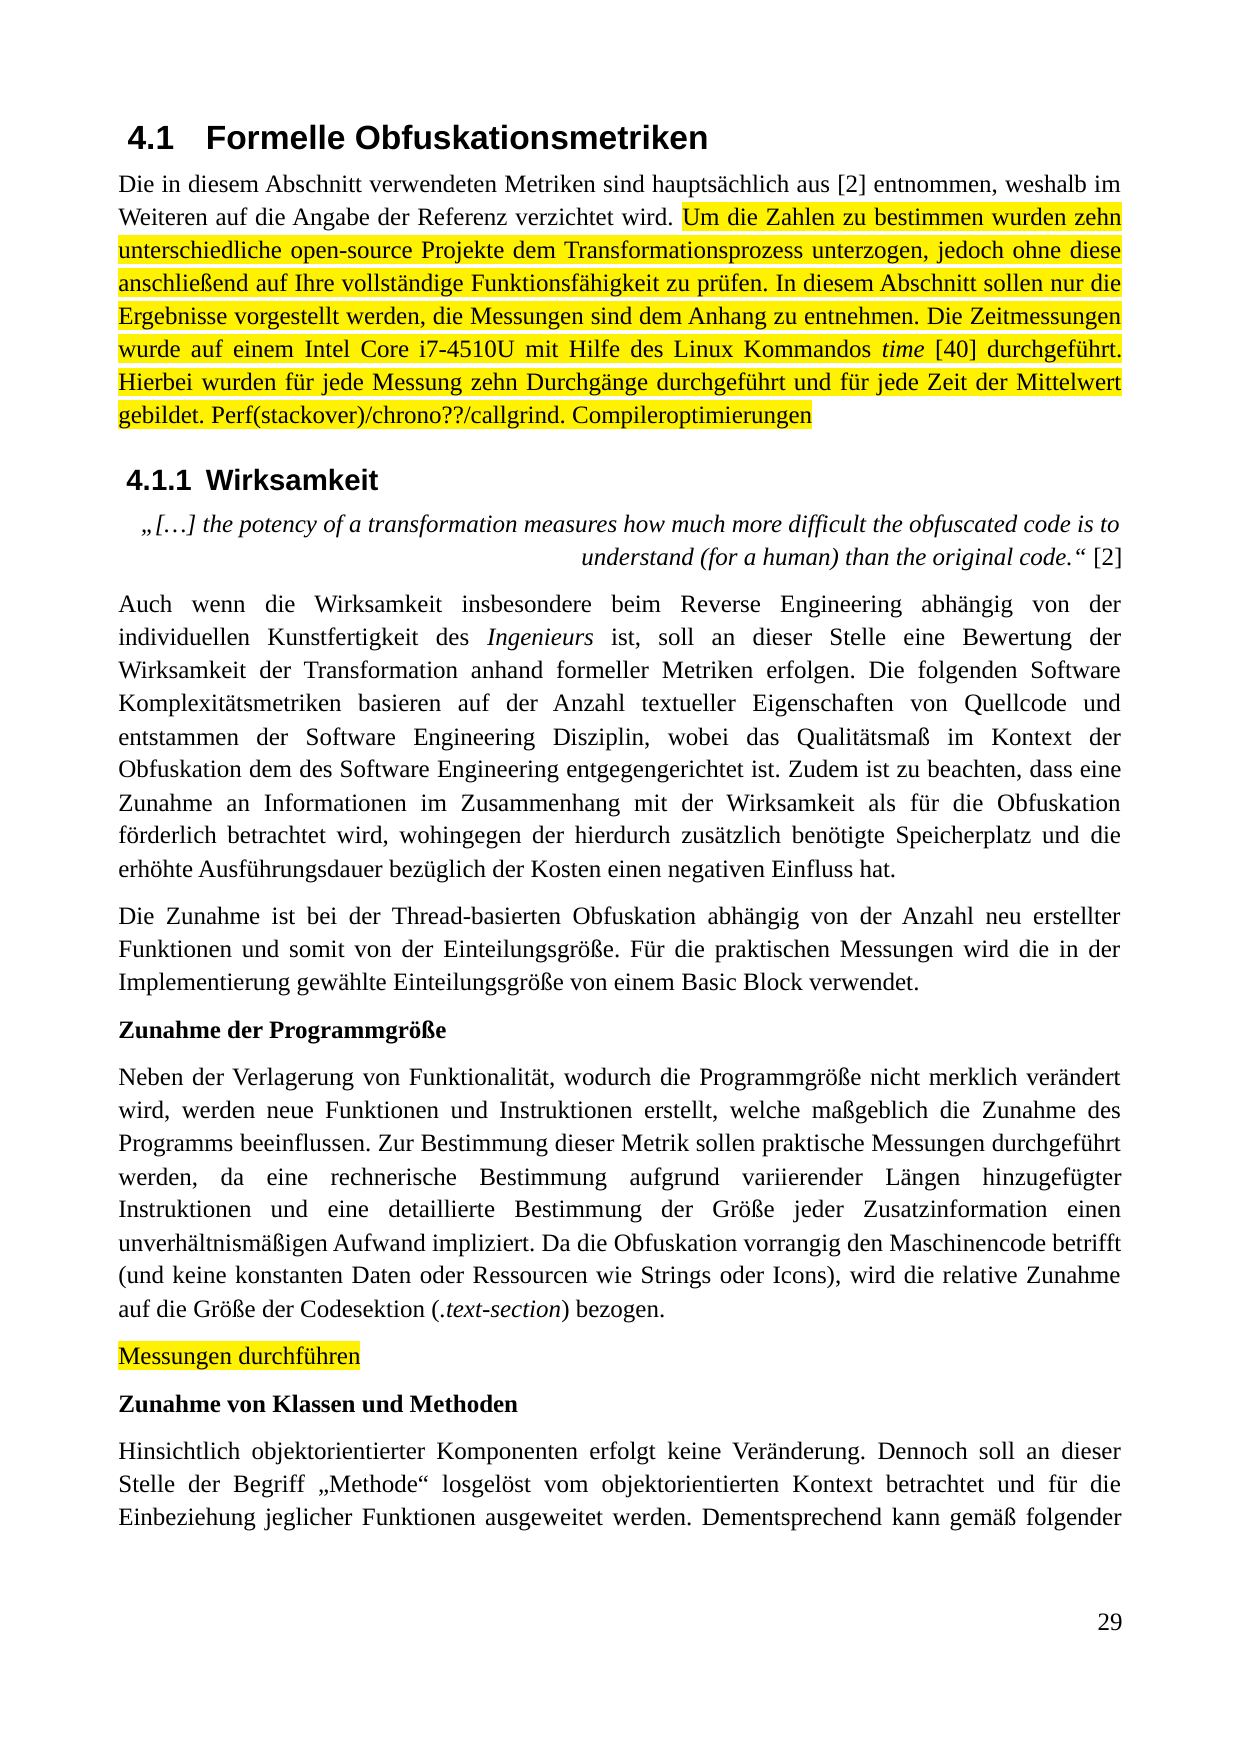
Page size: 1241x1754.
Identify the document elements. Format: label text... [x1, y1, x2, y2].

text Neben der Verlagerung von Funktionalität, wodurch die Programmgröße nicht merklich verändert wird, werden neue Funktionen und Instruktionen erstellt, welche maßgeblich die Zunahme des Programms beeinflussen. Zur Bestimmung dieser Metrik sollen praktische Messungen durchgeführt werden, da eine rechnerische Bestimmung aufgrund variierender Längen hinzugefügter Instruktionen und eine detaillierte Bestimmung der Größe jeder Zusatzinformation einen unverhältnismäßigen Aufwand impliziert. Da die Obfuskation vorrangig den Maschinencode betrifft (und keine konstanten Daten oder Ressourcen wie Strings oder Icons), wird die relative Zunahme auf die Größe der Codesektion (.text-section) bezogen. [118, 1062, 1122, 1322]
text „[…] the potency of a transformation measures how much more difficult the obfuscated code is to understand (for a human) than the original code.“ [2] [118, 509, 1122, 571]
text Hinsichtlich objektorientierter Komponenten erfolgt keine Veränderung. Dennoch soll an dieser Stelle der Begriff „Methode“ losgelöst vom objektorientierten Kontext betrachtet und für die Einbeziehung jeglicher Funktionen ausgeweitet werden. Dementsprechend kann gemäß folgender [118, 1436, 1122, 1531]
text Auch wenn die Wirksamkeit insbesondere beim Reverse Engineering abhängig von der individuellen Kunstfertigkeit des Ingenieurs ist, soll an dieser Stelle eine Bewertung der Wirksamkeit der Transformation anhand formeller Metriken erfolgen. Die folgenden Software Komplexitätsmetriken basieren auf der Anzahl textueller Eigenschaften von Quellcode und entstammen der Software Engineering Disziplin, wobei das Qualitätsmaß im Kontext der Obfuskation dem des Software Engineering entgegengerichtet ist. Zudem ist zu beachten, dass eine Zunahme an Informationen im Zusammenhang mit der Wirksamkeit als für die Obfuskation förderlich betrachtet wird, wohingegen der hierdurch zusätzlich benötigte Speicherplatz und die erhöhte Ausführungsdauer bezüglich der Kosten einen negativen Einfluss hat. [118, 589, 1122, 882]
text Zunahme von Klassen und Methoden [118, 1389, 1122, 1418]
text Zunahme der Programmgröße [118, 1015, 1122, 1044]
subtitle Formelle Obfuskationsmetriken [118, 118, 1122, 157]
text Die in diesem Abschnitt verwendeten Metriken sind hauptsächlich aus [2] entnommen, weshalb im Weiteren auf die Angabe der Referenz verzichtet wird. Um die Zahlen zu bestimmen wurden zehn unterschiedliche open-source Projekte dem Transformationsprozess unterzogen, jedoch ohne diese anschließend auf Ihre vollständige Funktionsfähigkeit zu prüfen. In diesem Abschnitt sollen nur die Ergebnisse vorgestellt werden, die Messungen sind dem Anhang zu entnehmen. Die Zeitmessungen wurde auf einem Intel Core i7-4510U mit Hilfe des Linux Kommandos time [40] durchgeführt. Hierbei wurden für jede Messung zehn Durchgänge durchgeführt und für jede Zeit der Mittelwert gebildet. Perf(stackover)/chrono??/callgrind. Compileroptimierungen [118, 169, 1122, 429]
text Die Zunahme ist bei der Thread-basierten Obfuskation abhängig von der Anzahl neu erstellter Funktionen und somit von der Einteilungsgröße. Für die praktischen Messungen wird die in der Implementierung gewählte Einteilungsgröße von einem Basic Block verwendet. [118, 901, 1122, 996]
text Messungen durchführen [118, 1341, 1122, 1370]
subtitle Wirksamkeit [118, 463, 1122, 496]
